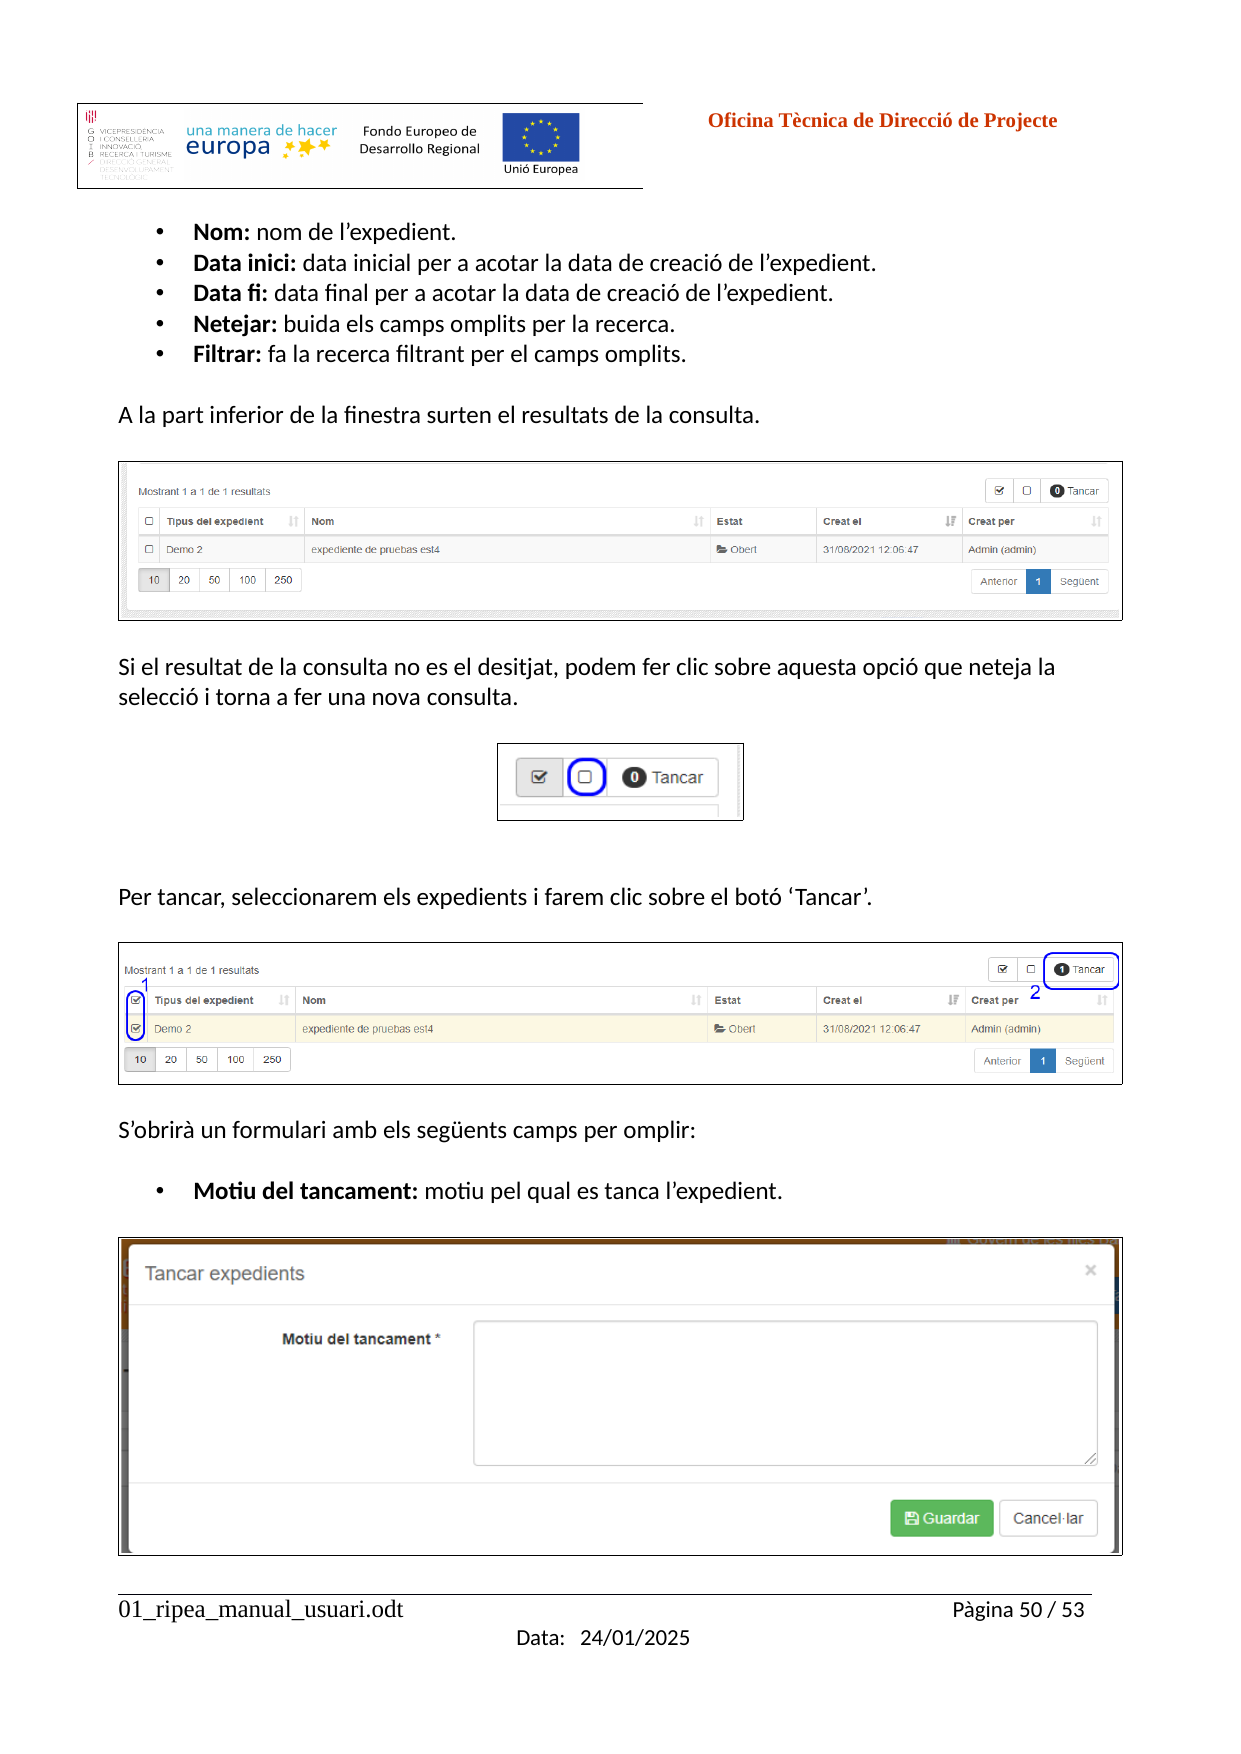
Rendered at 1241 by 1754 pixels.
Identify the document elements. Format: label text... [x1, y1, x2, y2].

picture [121, 463, 1119, 618]
list Netejar: buida els camps omplits per la recerca. [156, 308, 1122, 338]
picture [121, 945, 1119, 1081]
list Nom: nom de l’expedient. [156, 216, 1122, 247]
list Filtrar: fa la recerca filtrant per el camps omplits. [156, 338, 1122, 369]
text A la part inferior de la finestra surten el resultats de la consulta. [118, 399, 1122, 430]
text Per tancar, seleccionarem els expedients i farem clic sobre el botó ‘Tancar’. [118, 881, 1122, 912]
list Motiu del tancament: motiu pel qual es tanca l’expedient. [156, 1176, 1122, 1206]
text S’obrirà un formulari amb els següents camps per omplir: [118, 1114, 1122, 1145]
picture [500, 745, 741, 817]
text Si el resultat de la consulta no es el desitjat, podem fer clic sobre aquesta opció que neteja la selecció i torna a fer una nova consulta. [118, 651, 1122, 712]
list Data fi: data final per a acotar la data de creació de l’expedient. [156, 277, 1122, 308]
picture [121, 1239, 1119, 1553]
picture [82, 108, 178, 182]
picture [184, 108, 585, 182]
list Data inici: data inicial per a acotar la data de creació de l’expedient. [156, 247, 1122, 277]
